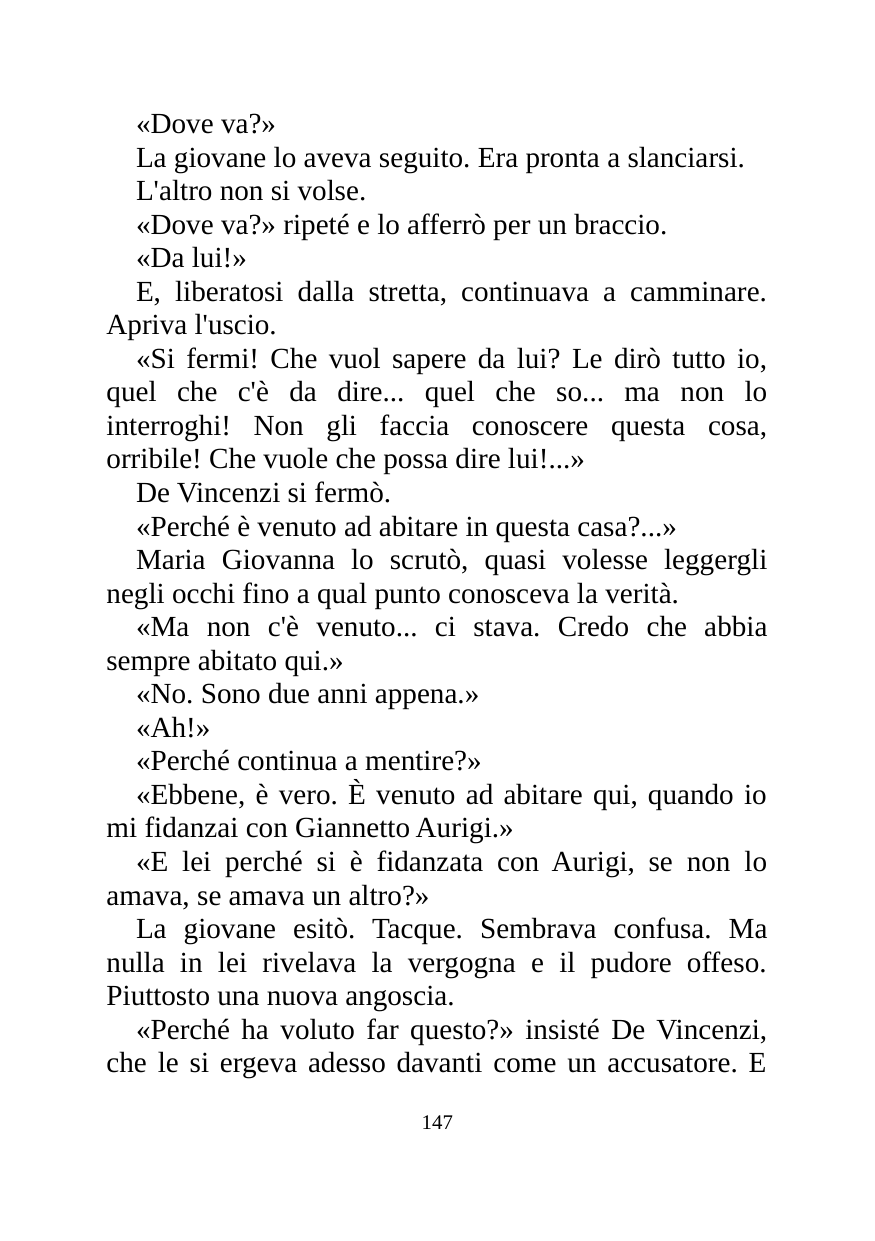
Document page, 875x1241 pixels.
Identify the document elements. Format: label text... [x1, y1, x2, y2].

text «Perché continua a mentire?» [106, 743, 768, 777]
text L'altro non si volse. [106, 173, 768, 207]
text «Dove va?» [106, 106, 768, 140]
text «Dove va?» ripeté e lo afferrò per un braccio. [106, 207, 768, 240]
text E, liberatosi dalla stretta, continuava a camminare. Apriva l'uscio. [106, 274, 768, 341]
text «Si fermi! Che vuol sapere da lui? Le dirò tutto io, quel che c'è da dire... quel che so... ma non lo interroghi! Non gli faccia conoscere questa cosa, orribile! Che vuole che possa dire lui!...» [106, 341, 768, 475]
text «Perché ha voluto far questo?» insisté De Vincenzi, che le si ergeva adesso davanti come un accusatore. E [106, 1012, 768, 1079]
text Maria Giovanna lo scrutò, quasi volesse leggergli negli occhi fino a qual punto conosceva la verità. [106, 542, 768, 609]
text La giovane esitò. Tacque. Sembrava confusa. Ma nulla in lei rivelava la vergogna e il pudore offeso. Piuttosto una nuova angoscia. [106, 911, 768, 1012]
text «Ebbene, è vero. È venuto ad abitare qui, quando io mi fidanzai con Giannetto Aurigi.» [106, 777, 768, 844]
text «Ma non c'è venuto... ci stava. Credo che abbia sempre abitato qui.» [106, 609, 768, 676]
text «Ah!» [106, 710, 768, 743]
text De Vincenzi si fermò. [106, 475, 768, 509]
text La giovane lo aveva seguito. Era pronta a slanciarsi. [106, 140, 768, 173]
text «Da lui!» [106, 240, 768, 274]
text «Perché è venuto ad abitare in questa casa?...» [106, 509, 768, 542]
text «No. Sono due anni appena.» [106, 676, 768, 710]
text «E lei perché si è fidanzata con Aurigi, se non lo amava, se amava un altro?» [106, 844, 768, 911]
